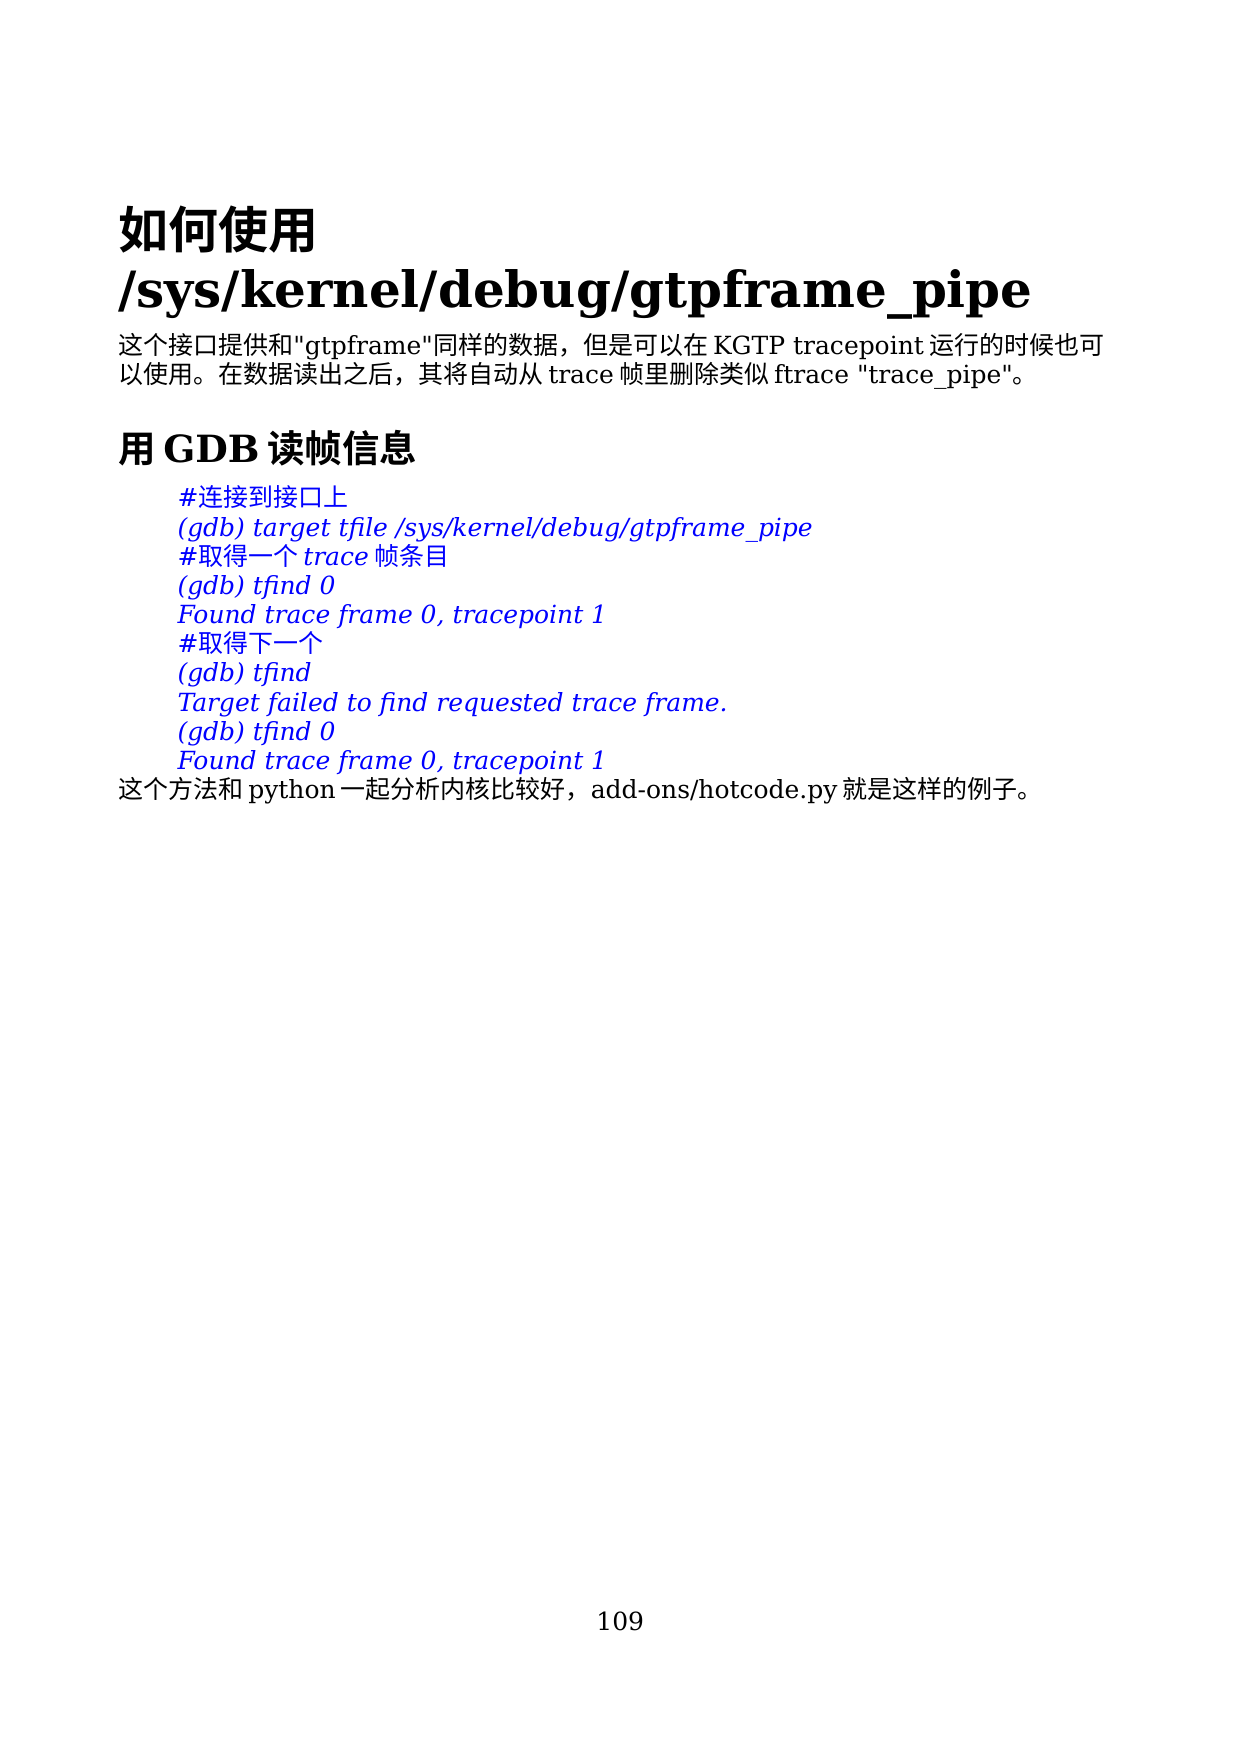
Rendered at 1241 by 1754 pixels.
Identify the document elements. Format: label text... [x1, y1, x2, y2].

text (gdb) tfind 0 [177, 571, 1063, 600]
text Found trace frame 0, tracepoint 1 [177, 600, 1063, 629]
text Target failed to find requested trace frame. [177, 688, 1063, 717]
text (gdb) tfind [177, 659, 1063, 688]
text #取得一个trace帧条目 [177, 542, 1063, 571]
text 这个接口提供和"gtpframe"同样的数据，但是可以在KGTP tracepoint运行的时候也可以使用。在数据读出之后，其将自动从trace帧里删除类似ftrace "trace_pipe"。 [118, 331, 1122, 389]
subtitle 如何使用 /sys/kernel/debug/gtpframe_pipe [118, 202, 1122, 319]
text #取得下一个 [177, 629, 1063, 659]
text #连接到接口上 [177, 484, 1063, 513]
text Found trace frame 0, tracepoint 1 [177, 746, 1063, 775]
text 这个方法和python一起分析内核比较好，add-ons/hotcode.py就是这样的例子。 [118, 775, 1122, 804]
text (gdb) target tfile /sys/kernel/debug/gtpframe_pipe [177, 513, 1063, 542]
subtitle 用GDB读帧信息 [118, 427, 1122, 471]
text (gdb) tfind 0 [177, 717, 1063, 746]
